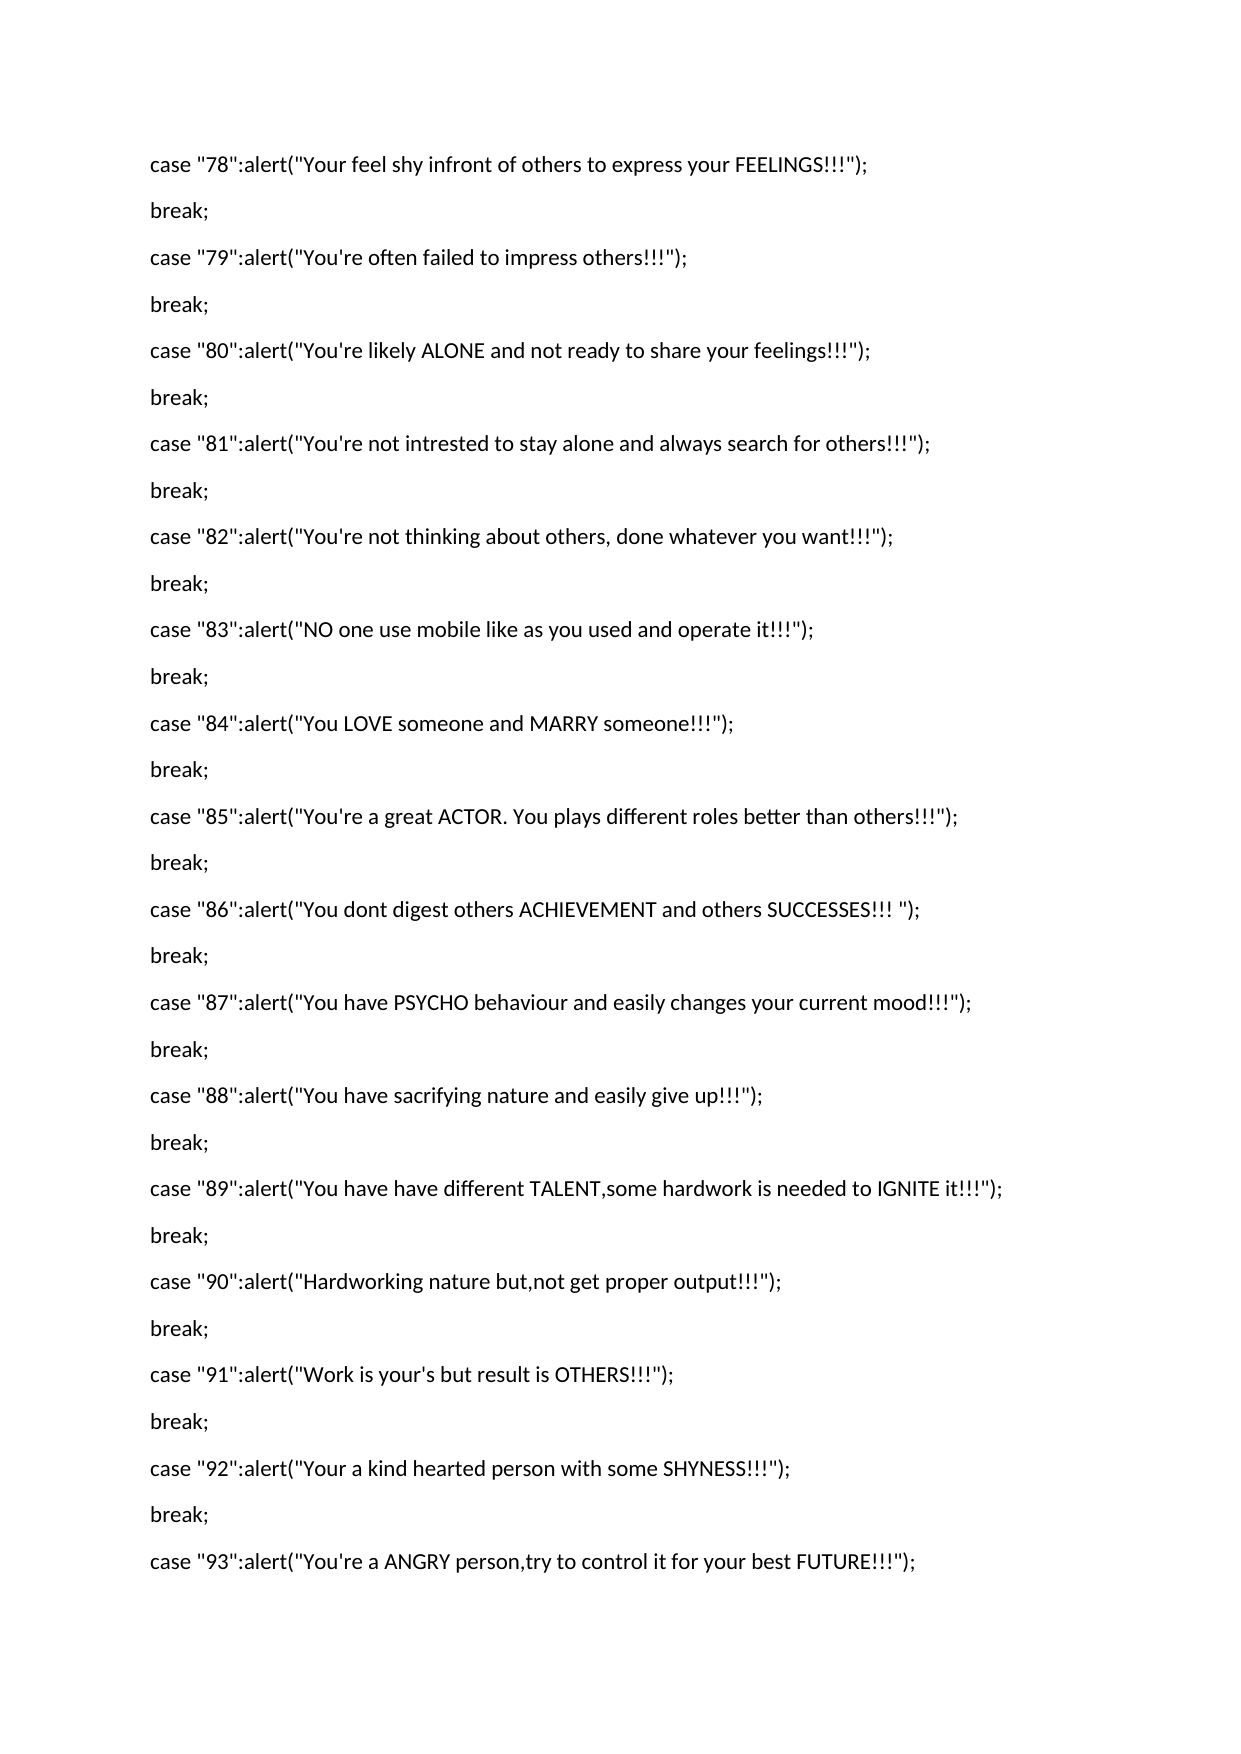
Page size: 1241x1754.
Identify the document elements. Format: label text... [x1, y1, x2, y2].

text case "85":alert("You're a great ACTOR. You plays different roles better than others!!!"); [150, 802, 1090, 830]
text break; [150, 1221, 1090, 1249]
text case "78":alert("Your feel shy infront of others to express your FEELINGS!!!"); [150, 150, 1090, 178]
text break; [150, 1407, 1090, 1435]
text break; [150, 197, 1090, 224]
text case "92":alert("Your a kind hearted person with some SHYNESS!!!"); [150, 1454, 1090, 1482]
text case "83":alert("NO one use mobile like as you used and operate it!!!"); [150, 616, 1090, 644]
text case "80":alert("You're likely ALONE and not ready to share your feelings!!!"); [150, 336, 1090, 364]
text case "84":alert("You LOVE someone and MARRY someone!!!"); [150, 709, 1090, 737]
text break; [150, 1035, 1090, 1063]
text break; [150, 1500, 1090, 1528]
text break; [150, 1128, 1090, 1156]
text break; [150, 383, 1090, 411]
text case "89":alert("You have have different TALENT,some hardwork is needed to IGNITE it!!!"); [150, 1174, 1090, 1202]
text case "90":alert("Hardworking nature but,not get proper output!!!"); [150, 1267, 1090, 1296]
text break; [150, 290, 1090, 318]
text case "82":alert("You're not thinking about others, done whatever you want!!!"); [150, 522, 1090, 551]
text break; [150, 476, 1090, 504]
text case "86":alert("You dont digest others ACHIEVEMENT and others SUCCESSES!!! "); [150, 895, 1090, 923]
text break; [150, 662, 1090, 690]
text case "87":alert("You have PSYCHO behaviour and easily changes your current mood!!!"); [150, 988, 1090, 1016]
text break; [150, 942, 1090, 969]
text case "93":alert("You're a ANGRY person,try to control it for your best FUTURE!!!"); [150, 1547, 1090, 1575]
text case "81":alert("You're not intrested to stay alone and always search for others!!!"); [150, 429, 1090, 457]
text case "88":alert("You have sacrifying nature and easily give up!!!"); [150, 1081, 1090, 1109]
text break; [150, 569, 1090, 597]
text break; [150, 848, 1090, 876]
text case "91":alert("Work is your's but result is OTHERS!!!"); [150, 1361, 1090, 1389]
text case "79":alert("You're often failed to impress others!!!"); [150, 243, 1090, 271]
text break; [150, 1314, 1090, 1342]
text break; [150, 755, 1090, 783]
